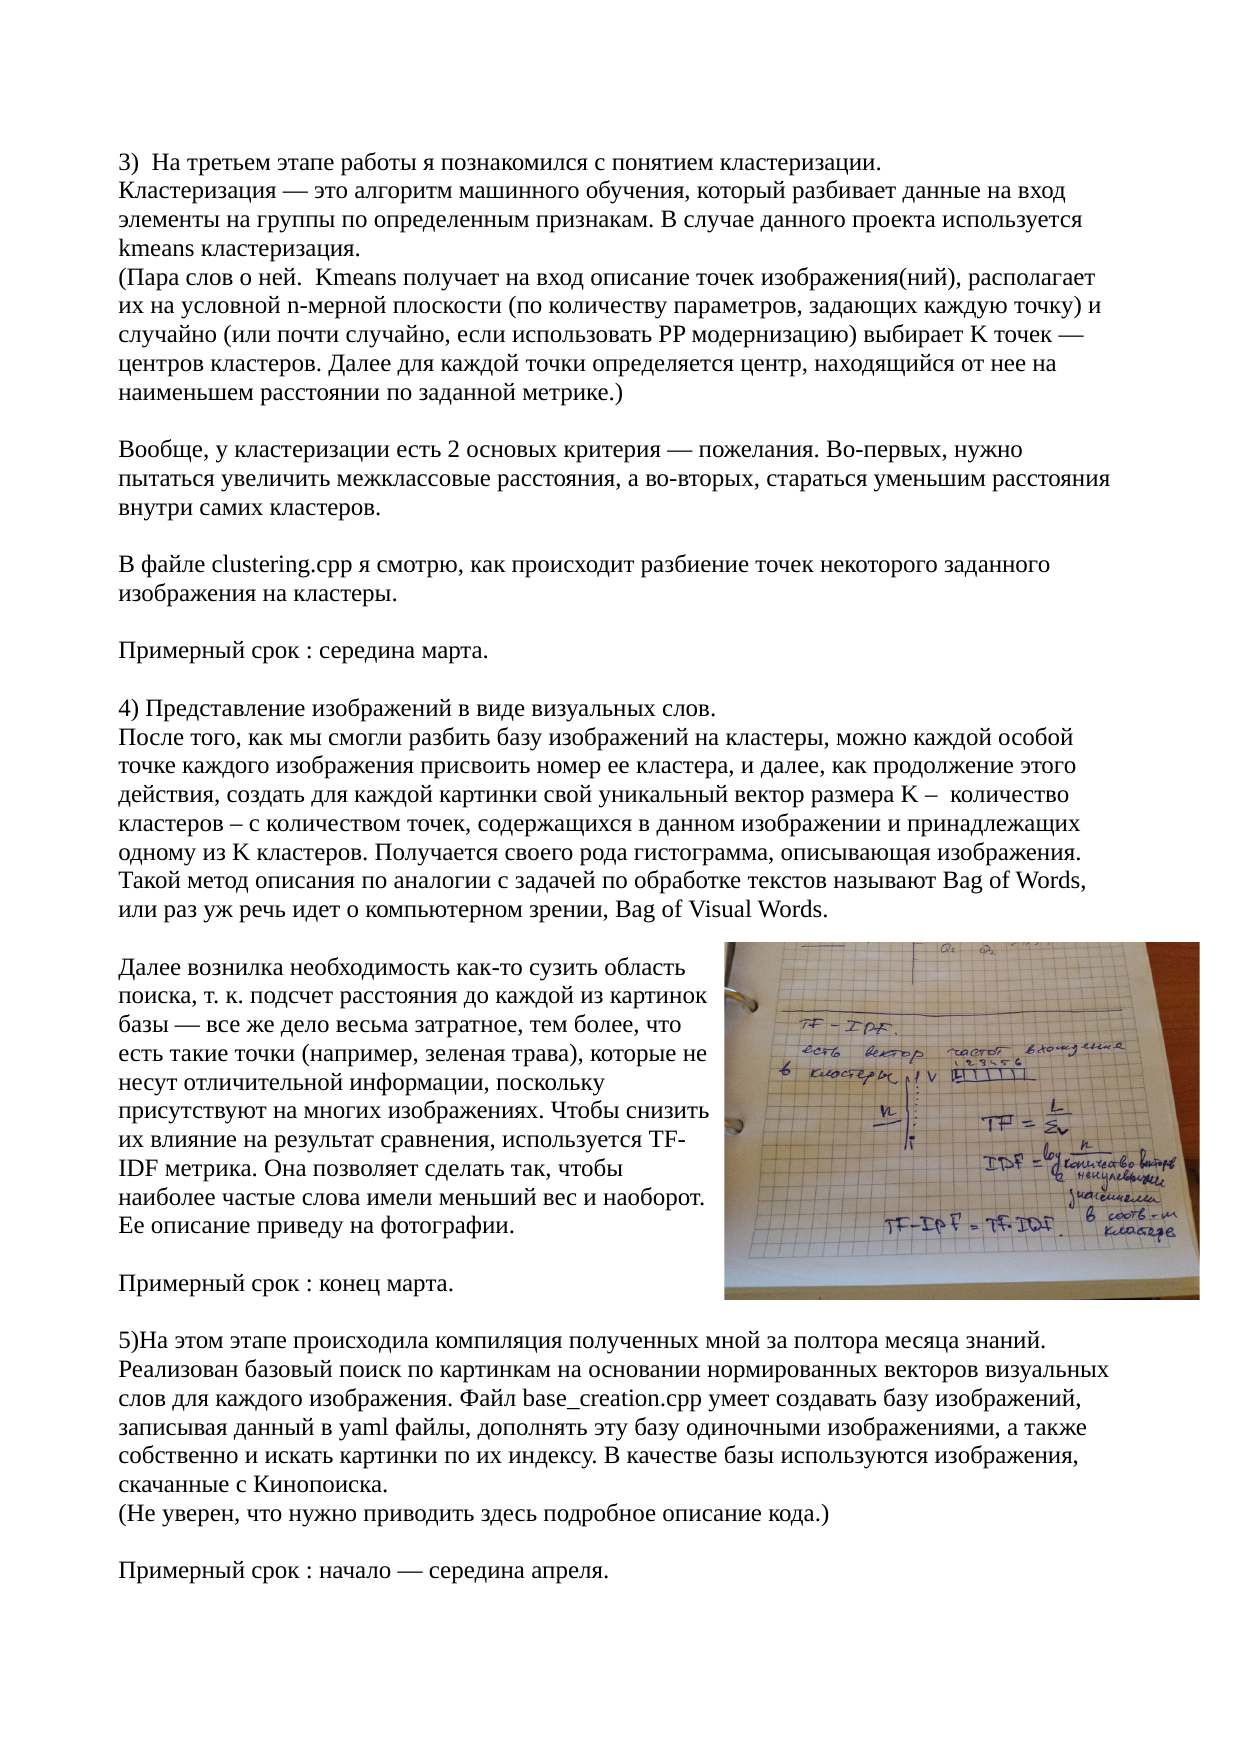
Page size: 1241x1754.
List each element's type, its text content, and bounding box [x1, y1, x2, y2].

text 5)На этом этапе происходила компиляция полученных мной за полтора месяца знаний. Реализован базовый поиск по картинкам на основании нормированных векторов визуальных слов для каждого изображения. Файл base_creation.cpp умеет создавать базу изображений, записывая данный в yaml файлы, дополнять эту базу одиночными изображениями, а также собственно и искать картинки по их индексу. В качестве базы используются изображения, скачанные с Кинопоиска. [118, 1326, 1122, 1498]
text В файле clustering.cpp я смотрю, как происходит разбиение точек некоторого заданного изображения на кластеры. [118, 549, 1122, 607]
text Примерный срок : конец марта. [118, 1268, 724, 1297]
text После того, как мы смогли разбить базу изображений на кластеры, можно каждой особой точке каждого изображения присвоить номер ее кластера, и далее, как продолжение этого действия, создать для каждой картинки свой уникальный вектор размера K – количество кластеров – с количеством точек, содержащихся в данном изображении и принадлежащих одному из K кластеров. Получается своего рода гистограмма, описывающая изображения. [118, 722, 1122, 866]
text (Пара слов о ней. Kmeans получает на вход описание точек изображения(ний), располагает их на условной n-мерной плоскости (по количеству параметров, задающих каждую точку) и случайно (или почти случайно, если использовать PP модернизацию) выбирает K точек — центров кластеров. Далее для каждой точки определяется центр, находящийся от нее на наименьшем расстоянии по заданной метрике.) [118, 262, 1122, 406]
text Далее вознилка необходимость как-то сузить область поиска, т. к. подсчет расстояния до каждой из картинок базы — все же дело весьма затратное, тем более, что есть такие точки (например, зеленая трава), которые не несут отличительной информации, поскольку присутствуют на многих изображениях. Чтобы снизить их влияние на результат сравнения, используется TF-IDF метрика. Она позволяет сделать так, чтобы наиболее частые слова имели меньший вес и наоборот. Ее описание приведу на фотографии. [118, 952, 724, 1239]
text 3) На третьем этапе работы я познакомился с понятием кластеризации. [118, 147, 1122, 176]
picture [724, 942, 1200, 1300]
text Примерный срок : начало — середина апреля. [118, 1556, 1122, 1584]
text Вообще, у кластеризации есть 2 основых критерия — пожелания. Во-первых, нужно пытаться увеличить межклассовые расстояния, а во-вторых, стараться уменьшим расстояния внутри самих кластеров. [118, 434, 1122, 521]
text Кластеризация — это алгоритм машинного обучения, который разбивает данные на вход элементы на группы по определенным признакам. В случае данного проекта используется kmeans кластеризация. [118, 176, 1122, 262]
text Примерный срок : середина марта. [118, 636, 1122, 664]
text (Не уверен, что нужно приводить здесь подробное описание кода.) [118, 1498, 1122, 1527]
text 4) Представление изображений в виде визуальных слов. [118, 693, 1122, 722]
text Такой метод описания по аналогии с задачей по обработке текстов называют Bag of Words, или раз уж речь идет о компьютерном зрении, Bag of Visual Words. [118, 866, 1122, 923]
